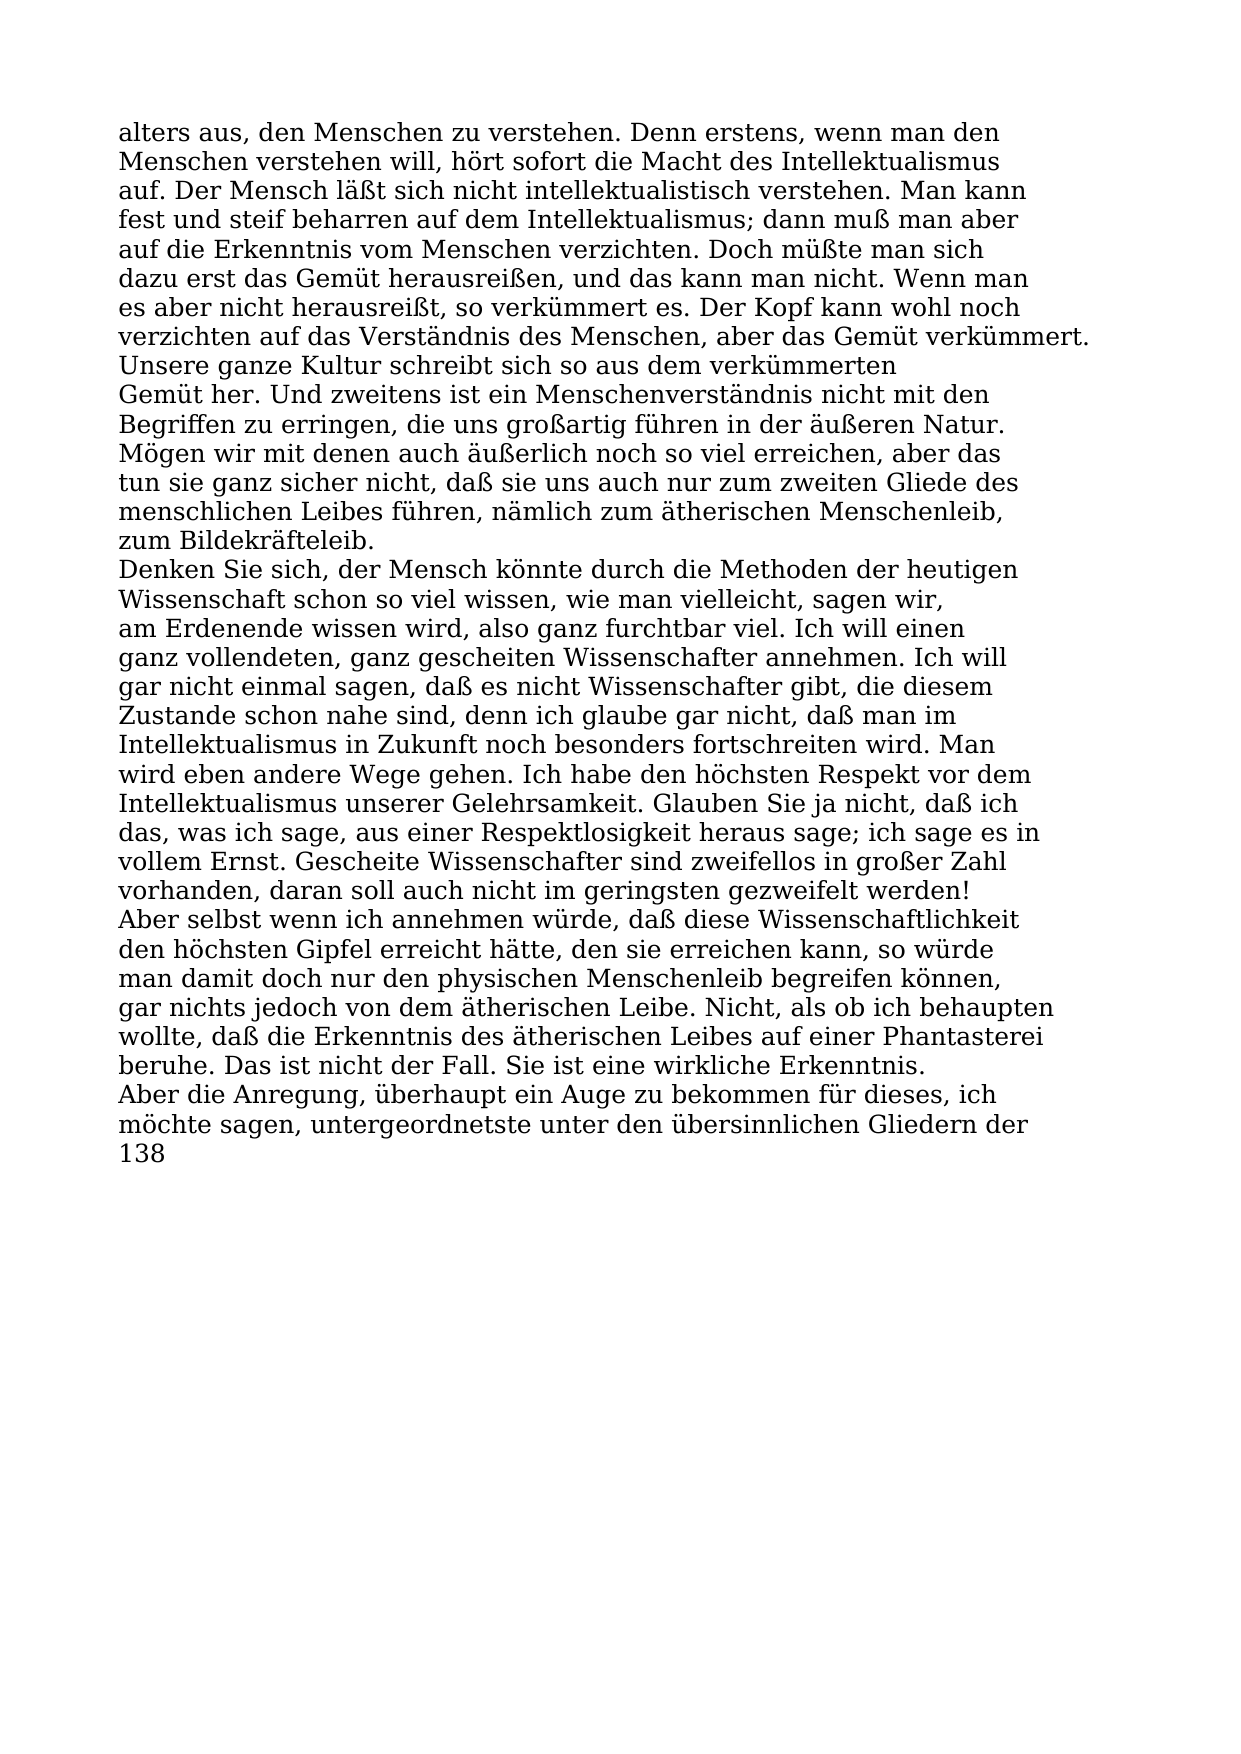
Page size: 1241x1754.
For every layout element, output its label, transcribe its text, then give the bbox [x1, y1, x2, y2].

text Begriffen zu erringen, die uns großartig führen in der äußeren Natur. [118, 410, 1122, 439]
text am Erdenende wissen wird, also ganz furchtbar viel. Ich will einen [118, 614, 1122, 643]
text vollem Ernst. Gescheite Wissenschafter sind zweifellos in großer Zahl [118, 847, 1122, 876]
text auf. Der Mensch läßt sich nicht intellektualistisch verstehen. Man kann [118, 176, 1122, 206]
text man damit doch nur den physischen Menschenleib begreifen können, [118, 964, 1122, 993]
text Mögen wir mit denen auch äußerlich noch so viel erreichen, aber das [118, 439, 1122, 468]
text zum Bildekräfteleib. [118, 526, 1122, 556]
text das, was ich sage, aus einer Respektlosigkeit heraus sage; ich sage es in [118, 818, 1122, 847]
text Denken Sie sich, der Mensch könnte durch die Methoden der heutigen Wissenschaft schon so viel wissen, wie man vielleicht, sagen wir, [118, 556, 1122, 614]
text es aber nicht herausreißt, so verkümmert es. Der Kopf kann wohl noch [118, 293, 1122, 322]
text alters aus, den Menschen zu verstehen. Denn erstens, wenn man den [118, 118, 1122, 147]
text wird eben andere Wege gehen. Ich habe den höchsten Respekt vor dem [118, 760, 1122, 789]
text Menschen verstehen will, hört sofort die Macht des Intellektualismus [118, 147, 1122, 176]
text gar nicht einmal sagen, daß es nicht Wissenschafter gibt, die diesem [118, 672, 1122, 701]
text dazu erst das Gemüt herausreißen, und das kann man nicht. Wenn man [118, 264, 1122, 293]
text auf die Erkenntnis vom Menschen verzichten. Doch müßte man sich [118, 235, 1122, 264]
text gar nichts jedoch von dem ätherischen Leibe. Nicht, als ob ich behaupten wollte, daß die Erkenntnis des ätherischen Leibes auf einer Phantasterei beruhe. Das ist nicht der Fall. Sie ist eine wirkliche Erkenntnis. [118, 993, 1122, 1081]
text Aber selbst wenn ich annehmen würde, daß diese Wissenschaftlichkeit [118, 906, 1122, 935]
text verzichten auf das Verständnis des Menschen, aber das Gemüt verkümmert. Unsere ganze Kultur schreibt sich so aus dem verkümmerten [118, 322, 1122, 381]
text möchte sagen, untergeordnetste unter den übersinnlichen Gliedern der [118, 1110, 1122, 1139]
text Gemüt her. Und zweitens ist ein Menschenverständnis nicht mit den [118, 381, 1122, 410]
text Intellektualismus in Zukunft noch besonders fortschreiten wird. Man [118, 731, 1122, 760]
text fest und steif beharren auf dem Intellektualismus; dann muß man aber [118, 206, 1122, 235]
text den höchsten Gipfel erreicht hätte, den sie erreichen kann, so würde [118, 935, 1122, 964]
text vorhanden, daran soll auch nicht im geringsten gezweifelt werden! [118, 876, 1122, 906]
text tun sie ganz sicher nicht, daß sie uns auch nur zum zweiten Gliede des [118, 468, 1122, 497]
text Aber die Anregung, überhaupt ein Auge zu bekommen für dieses, ich [118, 1081, 1122, 1110]
text ganz vollendeten, ganz gescheiten Wissenschafter annehmen. Ich will [118, 643, 1122, 672]
text Zustande schon nahe sind, denn ich glaube gar nicht, daß man im [118, 701, 1122, 731]
text menschlichen Leibes führen, nämlich zum ätherischen Menschenleib, [118, 497, 1122, 526]
text 138 [118, 1139, 1122, 1168]
text Intellektualismus unserer Gelehrsamkeit. Glauben Sie ja nicht, daß ich [118, 789, 1122, 818]
